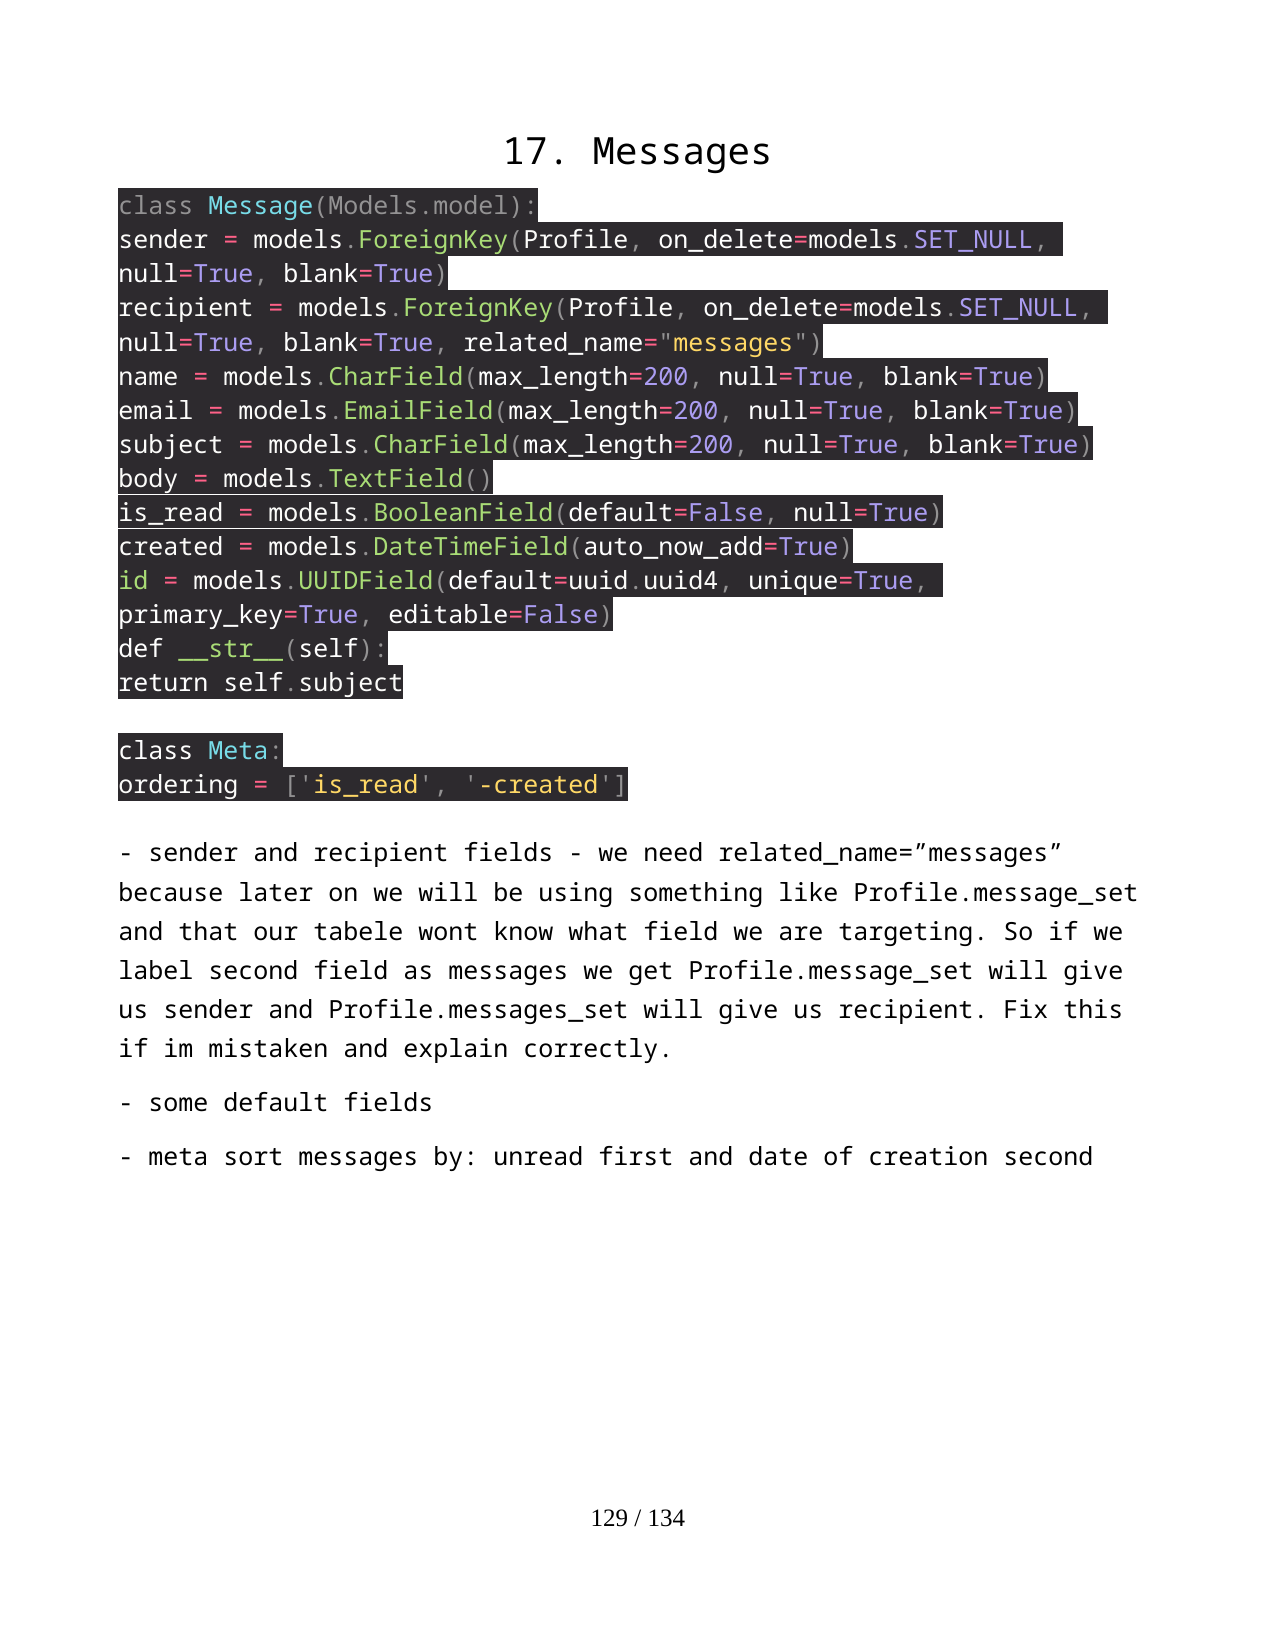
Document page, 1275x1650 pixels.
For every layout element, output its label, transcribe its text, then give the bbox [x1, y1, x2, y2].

text - sender and recipient fields - we need related_name=”messages” because later on we will be using something like Profile.message_set and that our tabele wont know what field we are targeting. So if we label second field as messages we get Profile.message_set will give us sender and Profile.messages_set will give us recipient. Fix this if im mistaken and explain correctly. [118, 835, 1157, 1065]
text - meta sort messages by: unread first and date of creation second [118, 1138, 1157, 1172]
text ordering = ['is_read', '-created'] [118, 767, 1157, 801]
text subject = models.CharField(max_length=200, null=True, blank=True) [118, 426, 1157, 460]
text recipient = models.ForeignKey(Profile, on_delete=models.SET_NULL, null=True, blank=True, related_name="messages") [118, 290, 1157, 358]
text id = models.UUIDField(default=uuid.uuid4, unique=True, primary_key=True, editable=False) [118, 563, 1157, 631]
text email = models.EmailField(max_length=200, null=True, blank=True) [118, 392, 1157, 426]
text sender = models.ForeignKey(Profile, on_delete=models.SET_NULL, null=True, blank=True) [118, 222, 1157, 290]
text def __str__(self): [118, 631, 1157, 665]
text created = models.DateTimeField(auto_now_add=True) [118, 528, 1157, 563]
text body = models.TextField() [118, 460, 1157, 494]
text class Message(Models.model): [118, 188, 1157, 222]
text - some default fields [118, 1085, 1157, 1119]
text is_read = models.BooleanField(default=False, null=True) [118, 494, 1157, 528]
text return self.subject [118, 665, 1157, 699]
text class Meta: [118, 733, 1157, 767]
subtitle 17. Messages [118, 124, 1157, 175]
text name = models.CharField(max_length=200, null=True, blank=True) [118, 358, 1157, 392]
